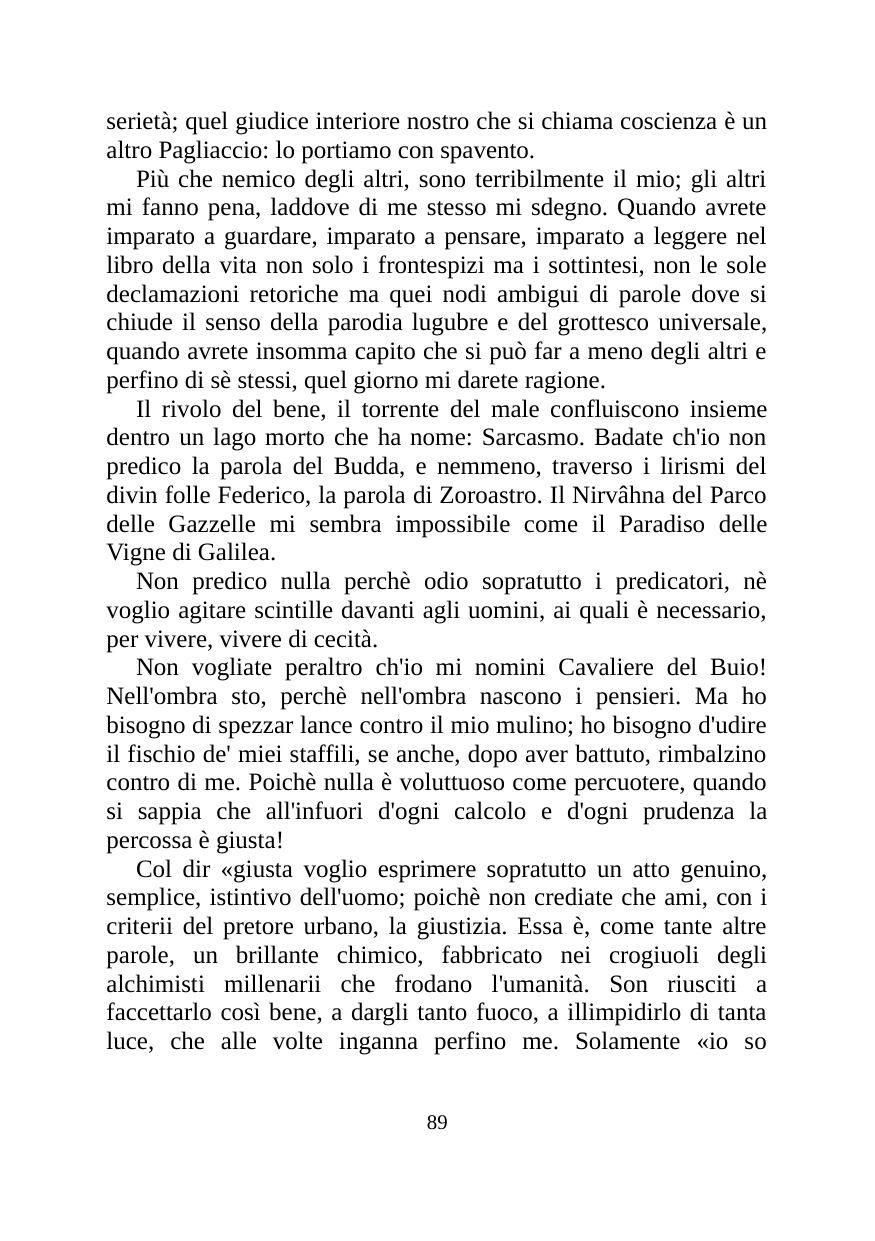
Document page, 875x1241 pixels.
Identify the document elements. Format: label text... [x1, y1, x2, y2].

text Col dir «giusta voglio esprimere sopratutto un atto genuino, semplice, istintivo dell'uomo; poichè non crediate che ami, con i criterii del pretore urbano, la giustizia. Essa è, come tante altre parole, un brillante chimico, fabbricato nei crogiuoli degli alchimisti millenarii che frodano l'umanità. Son riusciti a faccettarlo così bene, a dargli tanto fuoco, a illimpidirlo di tanta luce, che alle volte inganna perfino me. Solamente «io so [106, 854, 768, 1055]
text Il rivolo del bene, il torrente del male confluiscono insieme dentro un lago morto che ha nome: Sarcasmo. Badate ch'io non predico la parola del Budda, e nemmeno, traverso i lirismi del divin folle Federico, la parola di Zoroastro. Il Nirvâhna del Parco delle Gazzelle mi sembra impossibile come il Paradiso delle Vigne di Galilea. [106, 394, 768, 566]
text serietà; quel giudice interiore nostro che si chiama coscienza è un altro Pagliaccio: lo portiamo con spavento. [106, 106, 768, 164]
text Non vogliate peraltro ch'io mi nomini Cavaliere del Buio! Nell'ombra sto, perchè nell'ombra nascono i pensieri. Ma ho bisogno di spezzar lance contro il mio mulino; ho bisogno d'udire il fischio de' miei staffili, se anche, dopo aver battuto, rimbalzino contro di me. Poichè nulla è voluttuoso come percuotere, quando si sappia che all'infuori d'ogni calcolo e d'ogni prudenza la percossa è giusta! [106, 652, 768, 854]
text Più che nemico degli altri, sono terribilmente il mio; gli altri mi fanno pena, laddove di me stesso mi sdegno. Quando avrete imparato a guardare, imparato a pensare, imparato a leggere nel libro della vita non solo i frontespizi ma i sottintesi, non le sole declamazioni retoriche ma quei nodi ambigui di parole dove si chiude il senso della parodia lugubre e del grottesco universale, quando avrete insomma capito che si può far a meno degli altri e perfino di sè stessi, quel giorno mi darete ragione. [106, 164, 768, 394]
text Non predico nulla perchè odio sopratutto i predicatori, nè voglio agitare scintille davanti agli uomini, ai quali è necessario, per vivere, vivere di cecità. [106, 566, 768, 652]
